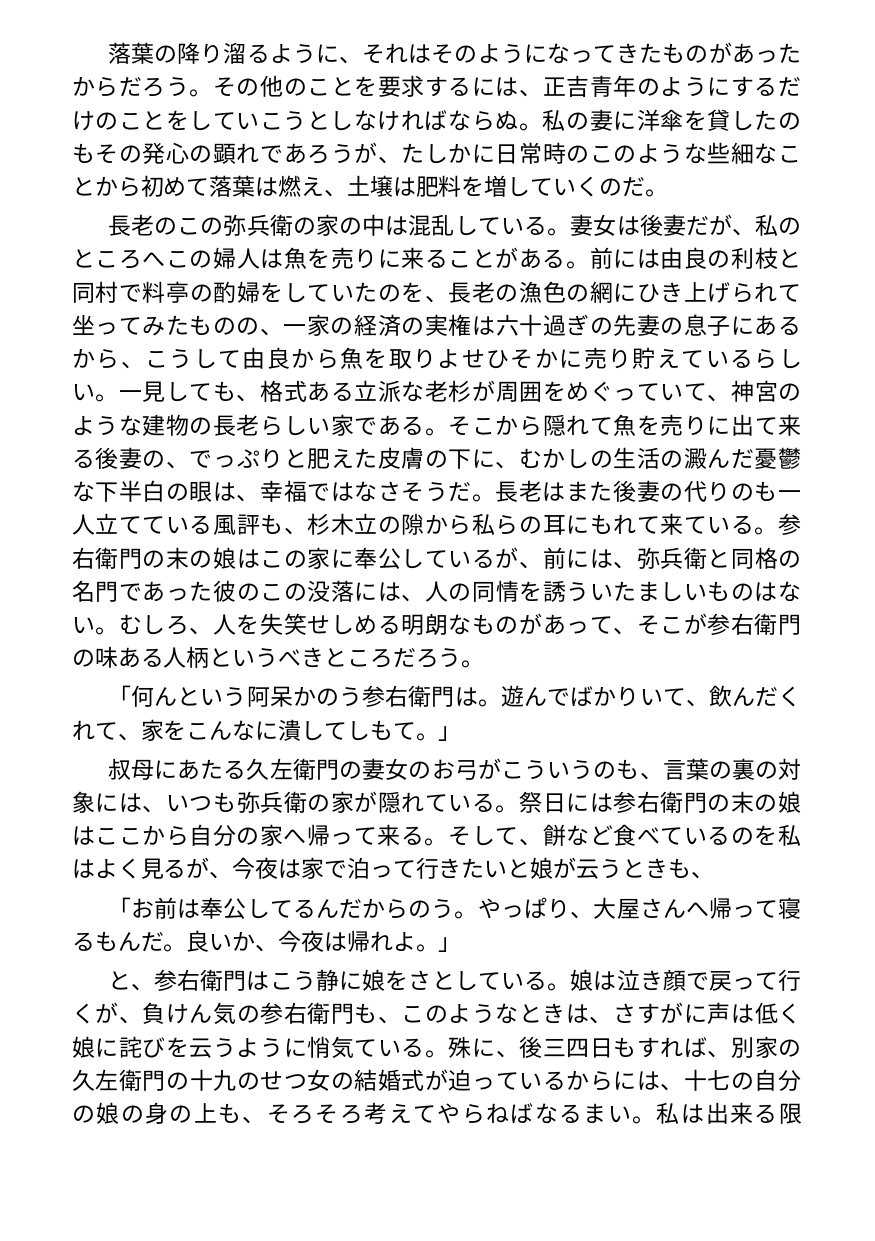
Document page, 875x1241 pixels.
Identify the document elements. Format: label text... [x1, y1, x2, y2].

text と、参右衛門はこう静に娘をさとしている。娘は泣き顔で戻って行くが、負けん気の参右衛門も、このようなときは、さすがに声は低く娘に詫びを云うように悄気ている。殊に、後三四日もすれば、別家の久左衛門の十九のせつ女の結婚式が迫っているからには、十七の自分の娘の身の上も、そろそろ考えてやらねばなるまい。私は出来る限 [72, 963, 802, 1129]
text 「お前は奉公してるんだからのう。やっぱり、大屋さんへ帰って寝るもんだ。良いか、今夜は帰れよ。」 [72, 891, 802, 957]
text 叔母にあたる久左衛門の妻女のお弓がこういうのも、言葉の裏の対象には、いつも弥兵衛の家が隠れている。祭日には参右衛門の末の娘はここから自分の家へ帰って来る。そして、餅など食べているのを私はよく見るが、今夜は家で泊って行きたいと娘が云うときも、 [72, 752, 802, 884]
text 「何んという阿呆かのう参右衛門は。遊んでばかりいて、飲んだくれて、家をこんなに潰してしもて。」 [72, 679, 802, 746]
text 長老のこの弥兵衛の家の中は混乱している。妻女は後妻だが、私のところへこの婦人は魚を売りに来ることがある。前には由良の利枝と同村で料亭の酌婦をしていたのを、長老の漁色の網にひき上げられて坐ってみたものの、一家の経済の実権は六十過ぎの先妻の息子にあるから、こうして由良から魚を取りよせひそかに売り貯えているらしい。一見しても、格式ある立派な老杉が周囲をめぐっていて、神宮のような建物の長老らしい家である。そこから隠れて魚を売りに出て来る後妻の、でっぷりと肥えた皮膚の下に、むかしの生活の澱んだ憂鬱な下半白の眼は、幸福ではなさそうだ。長老はまた後妻の代りのも一人立てている風評も、杉木立の隙から私らの耳にもれて来ている。参右衛門の末の娘はこの家に奉公しているが、前には、弥兵衛と同格の名門であった彼のこの没落には、人の同情を誘ういたましいものはない。むしろ、人を失笑せしめる明朗なものがあって、そこが参右衛門の味ある人柄というべきところだろう。 [72, 208, 802, 673]
text 落葉の降り溜るように、それはそのようになってきたものがあったからだろう。その他のことを要求するには、正吉青年のようにするだけのことをしていこうとしなければならぬ。私の妻に洋傘を貸したのもその発心の顕れであろうが、たしかに日常時のこのような些細なことから初めて落葉は燃え、土壌は肥料を増していくのだ。 [72, 36, 802, 202]
